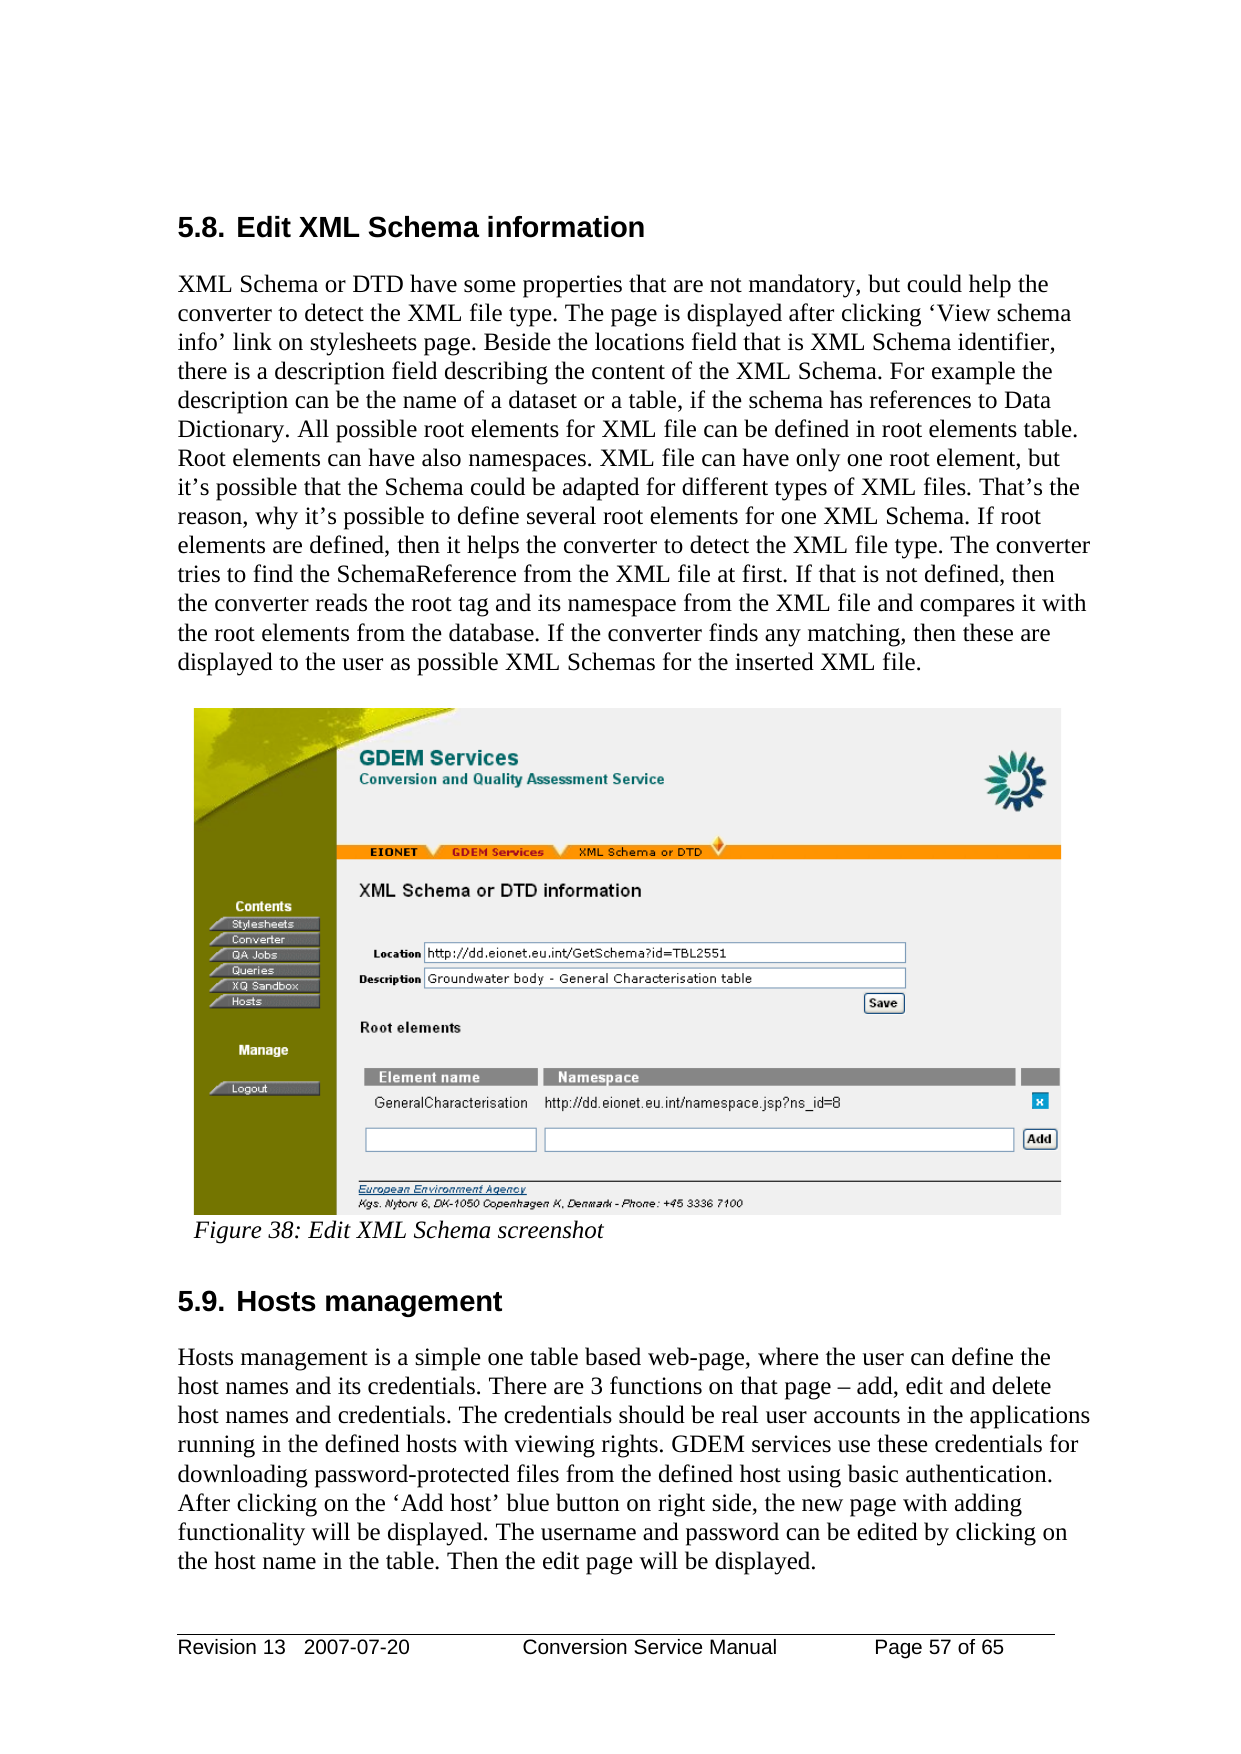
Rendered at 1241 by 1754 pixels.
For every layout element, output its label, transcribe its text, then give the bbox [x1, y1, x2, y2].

text Hosts management is a simple one table based web-page, where the user can define the host names and its credentials. There are 3 functions on that page – add, edit and delete host names and credentials. The credentials should be real user accounts in the applications running in the defined hosts with viewing rights. GDEM services use these credentials for downloading password-protected files from the defined host using basic authentication. After clicking on the ‘Add host’ blue button on right side, the new page with adding functionality will be displayed. The username and password can be edited by clicking on the host name in the table. Then the edit page will be displayed. [177, 1342, 1092, 1575]
text Figure 38: Edit XML Schema screenshot [194, 1215, 1061, 1244]
text XML Schema or DTD have some properties that are not mandatory, but could help the converter to detect the XML file type. The page is displayed after clicking ‘View schema info’ link on stylesheets page. Beside the locations field that is XML Schema identifier, there is a description field describing the content of the XML Schema. For example the description can be the name of a dataset or a table, if the schema has references to Data Dictionary. All possible root elements for XML file can be defined in root elements table. Root elements can have also namespaces. XML file can have only one root element, but it’s possible that the Schema could be adapted for different types of XML files. That’s the reason, why it’s possible to define several root elements for one XML Schema. If root elements are defined, then it helps the converter to detect the XML file type. The converter tries to find the SchemaReference from the XML file at first. If that is not defined, then the converter reads the root tag and its namespace from the XML file and compares it with the root elements from the database. If the converter finds any matching, then these are displayed to the user as possible XML Schemas for the inserted XML file. [177, 269, 1092, 676]
subtitle Edit XML Schema information [177, 210, 1092, 244]
subtitle Hosts management [177, 1284, 1092, 1317]
